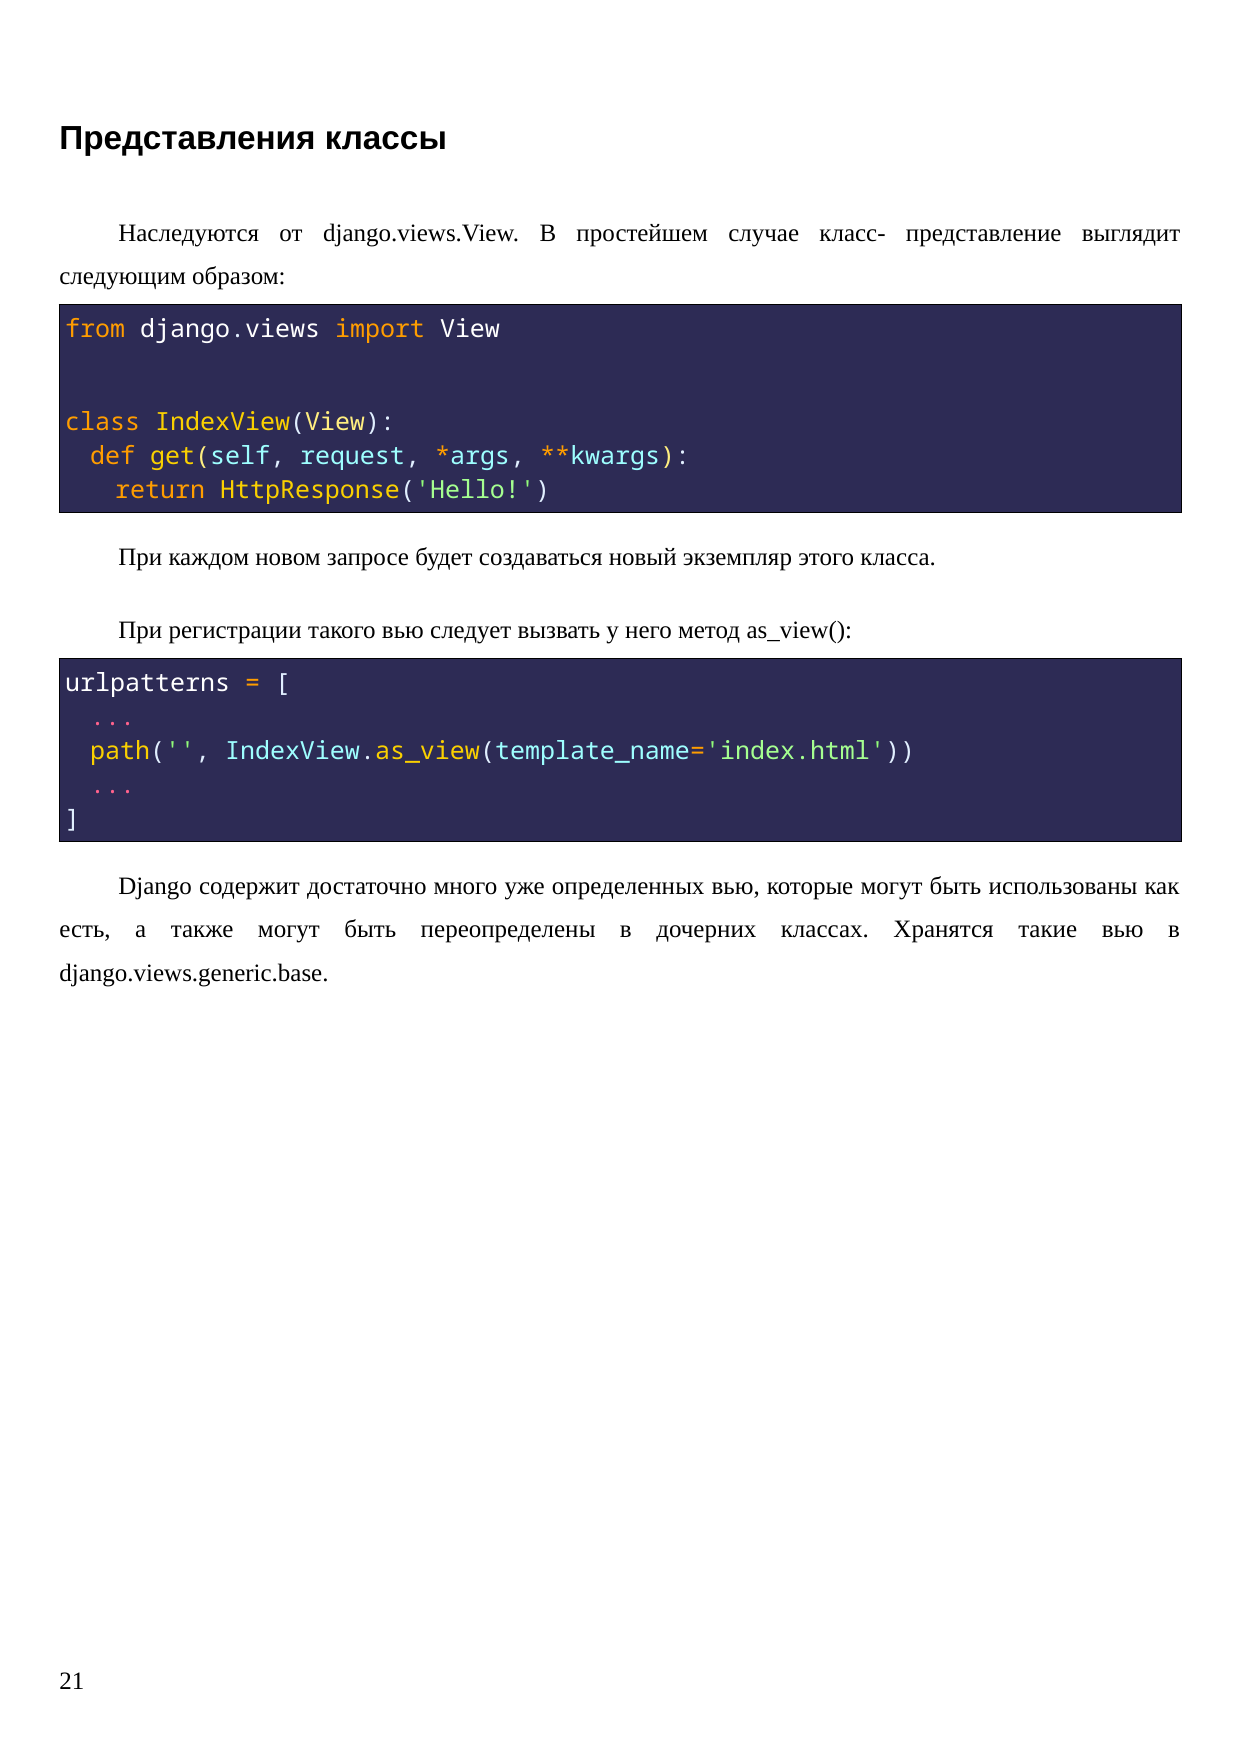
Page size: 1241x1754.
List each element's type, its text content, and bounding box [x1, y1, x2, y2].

table_header urlpatterns = [ ... path('', IndexView.as_view(template_name='index.html')) ... ] [60, 659, 1181, 841]
table_header from django.views import View class IndexView(View): def get(self, request, *args, **kwargs): return HttpResponse('Hello!') [60, 305, 1181, 512]
text Django содержит достаточно много уже определенных вью, которые могут быть использованы как есть, а также могут быть переопределены в дочерних классах. Хранятся такие вью в django.views.generic.base. [59, 871, 1181, 986]
subtitle Представления классы [59, 118, 1181, 157]
text При каждом новом запросе будет создаваться новый экземпляр этого класса. [59, 542, 1181, 571]
text При регистрации такого вью следует вызвать у него метод as_view(): [59, 615, 1181, 644]
text Наследуются от django.views.View. В простейшем случае класс- представление выглядит следующим образом: [59, 218, 1181, 289]
